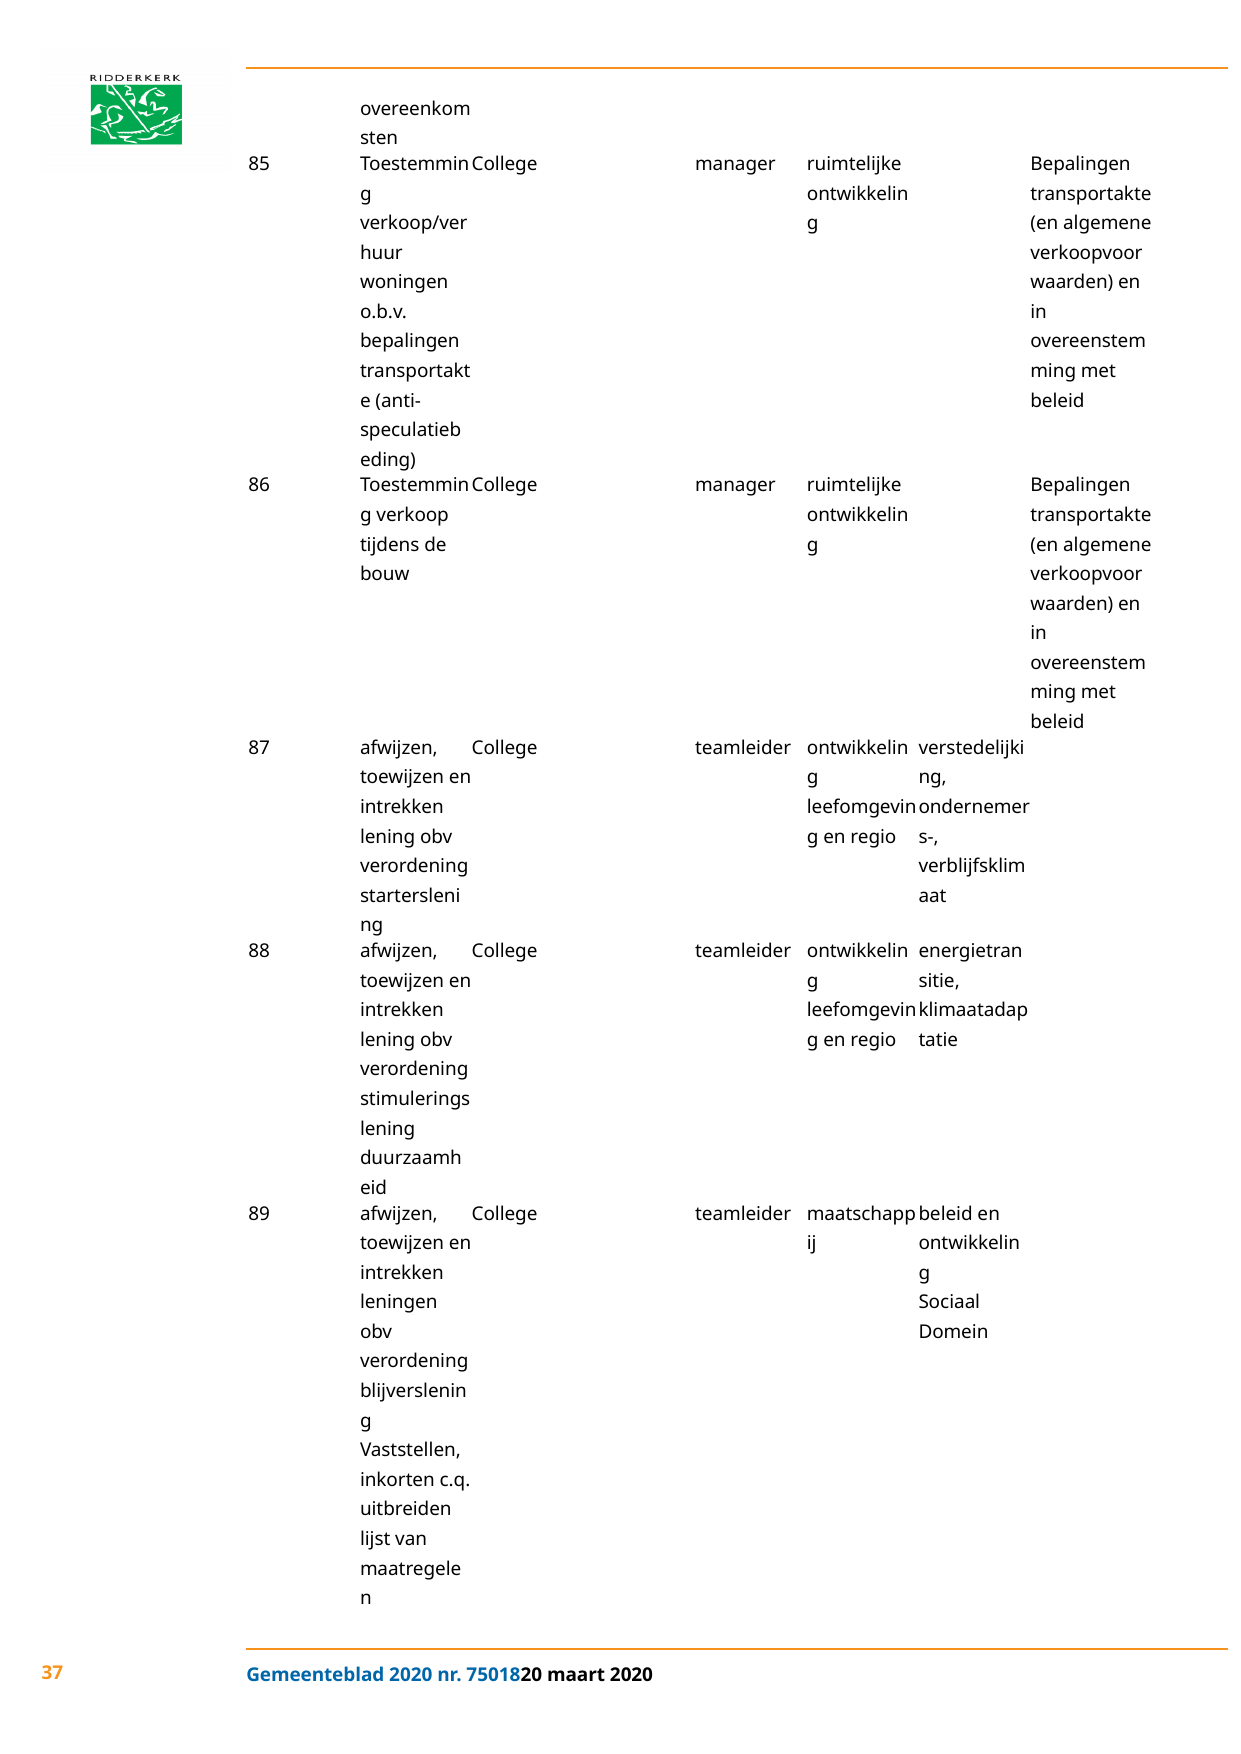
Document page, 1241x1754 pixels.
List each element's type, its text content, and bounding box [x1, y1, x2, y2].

table_cell energietransitie, klimaatadaptatie [918, 937, 1030, 1200]
table_cell [248, 95, 360, 150]
table_cell manager [695, 472, 807, 734]
table_cell [583, 472, 695, 734]
table_cell College [471, 1200, 583, 1610]
picture [41, 47, 231, 172]
table_cell ontwikkeling leefomgeving en regio [807, 937, 918, 1200]
table_cell College [471, 150, 583, 472]
table_cell 88 [248, 937, 360, 1200]
table_cell 89 [248, 1200, 360, 1610]
table_cell overeenkomsten [360, 95, 471, 150]
table_cell 87 [248, 734, 360, 937]
table_cell [583, 937, 695, 1200]
table_cell Toestemming verkoop tijdens de bouw [360, 472, 471, 734]
table_cell afwijzen, toewijzen en intrekken lening obv verordening stimuleringslening duurzaamheid [360, 937, 471, 1200]
table_cell [471, 95, 583, 150]
table_cell [583, 150, 695, 472]
table_cell verstedelijking, ondernemers-, verblijfsklimaat [918, 734, 1030, 937]
table_cell Bepalingen transportakte (en algemene verkoopvoorwaarden) en in overeenstemming met beleid [1030, 472, 1152, 734]
table_cell [1030, 734, 1152, 937]
table_cell teamleider [695, 937, 807, 1200]
table_cell 86 [248, 472, 360, 734]
table_cell ruimtelijke ontwikkeling [807, 150, 918, 472]
table_cell College [471, 937, 583, 1200]
table_cell Bepalingen transportakte (en algemene verkoopvoorwaarden) en in overeenstemming met beleid [1030, 150, 1152, 472]
table_cell maatschappij [807, 1200, 918, 1610]
table_cell College [471, 472, 583, 734]
table_cell teamleider [695, 1200, 807, 1610]
table_cell [918, 150, 1030, 472]
table_cell Toestemming verkoop/verhuur woningen o.b.v. bepalingen transportakte (anti-speculatiebeding) [360, 150, 471, 472]
table_cell manager [695, 150, 807, 472]
table_cell ruimtelijke ontwikkeling [807, 472, 918, 734]
table_cell [583, 1200, 695, 1610]
table_cell [1030, 95, 1152, 150]
table_cell afwijzen, toewijzen en intrekken leningen obv verordening blijverslening Vaststellen, inkorten c.q. uitbreiden lijst van maatregelen [360, 1200, 471, 1610]
table_cell [695, 95, 807, 150]
table_cell afwijzen, toewijzen en intrekken lening obv verordening starterslening [360, 734, 471, 937]
table_cell beleid en ontwikkeling Sociaal Domein [918, 1200, 1030, 1610]
table_cell [918, 95, 1030, 150]
table_cell [1030, 1200, 1152, 1610]
table_cell College [471, 734, 583, 937]
table_cell ontwikkeling leefomgeving en regio [807, 734, 918, 937]
table_cell [918, 472, 1030, 734]
table_cell [583, 95, 695, 150]
table_cell 85 [248, 150, 360, 472]
table_cell [583, 734, 695, 937]
table_cell [807, 95, 918, 150]
table_cell [1030, 937, 1152, 1200]
table_cell teamleider [695, 734, 807, 937]
